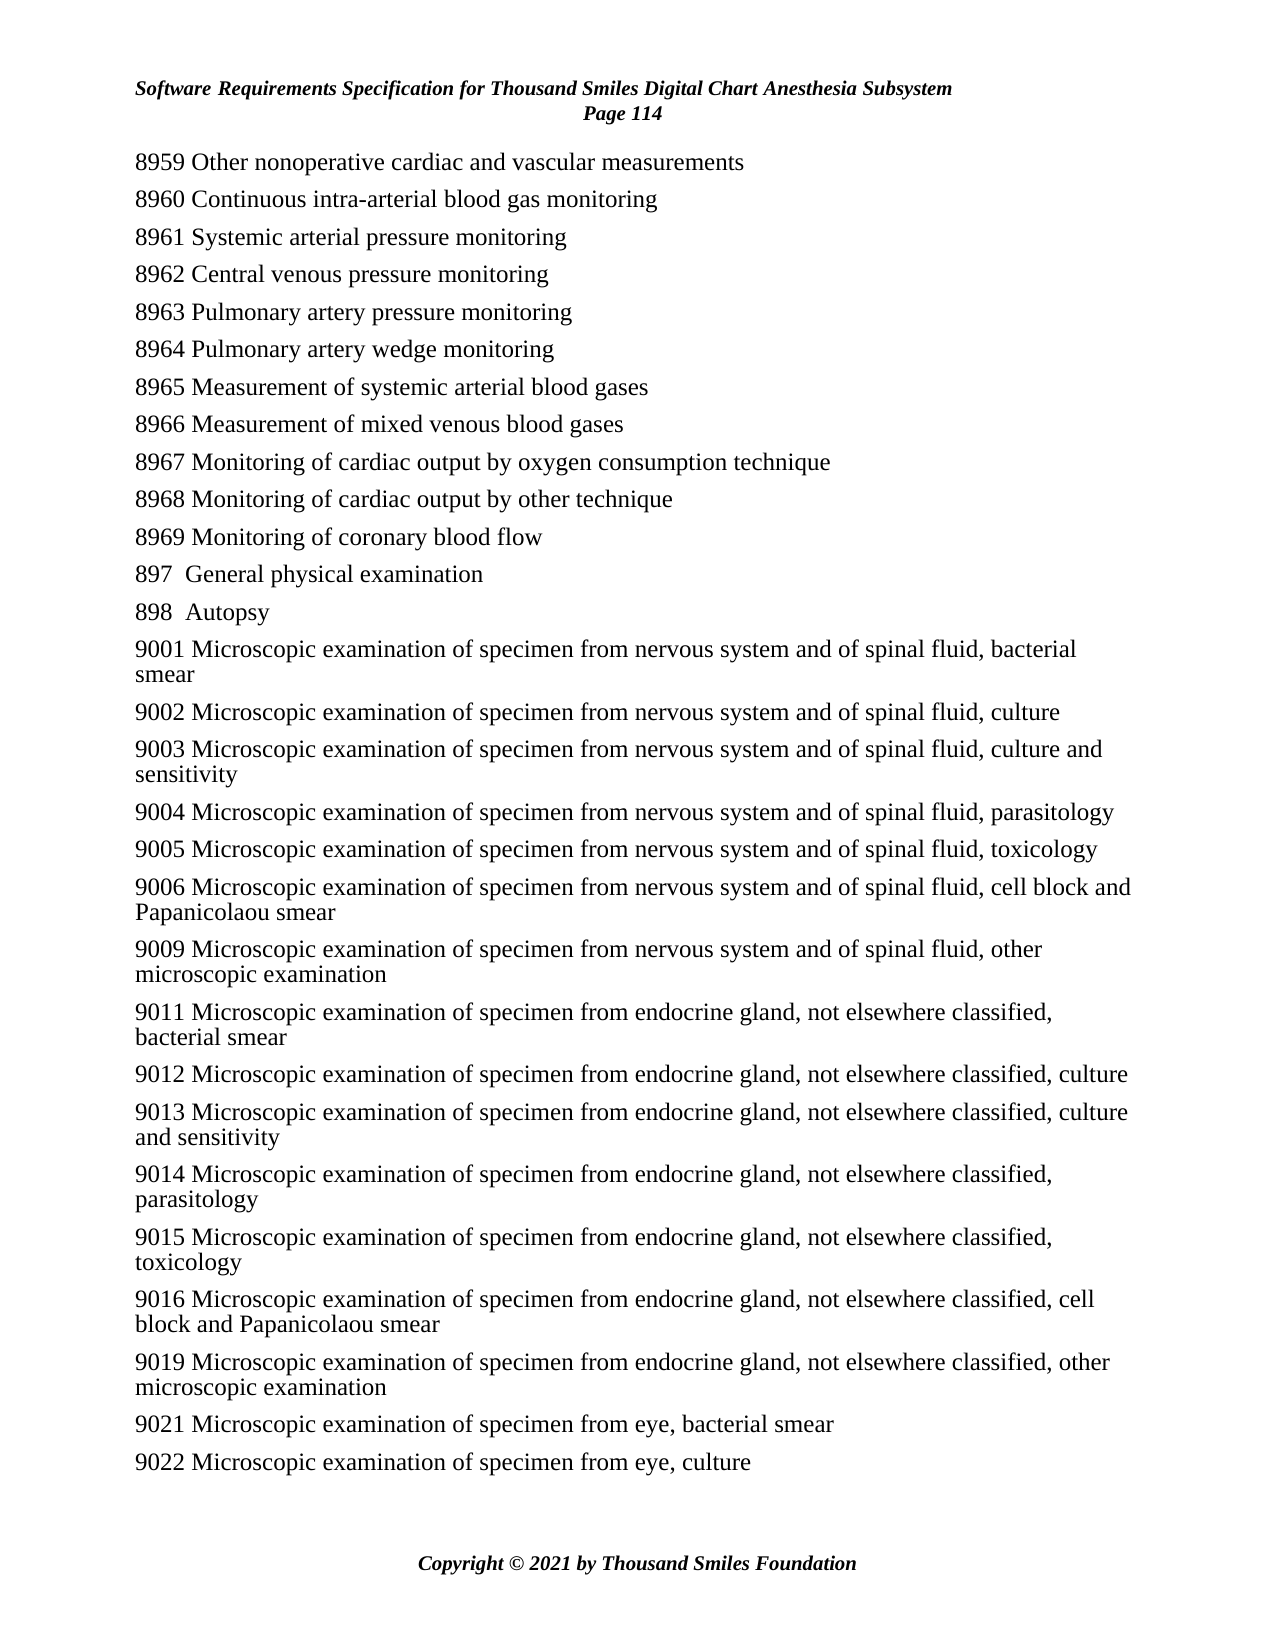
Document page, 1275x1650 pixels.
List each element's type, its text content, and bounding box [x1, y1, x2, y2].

text 897 General physical examination [135, 562, 1140, 587]
text 9011 Microscopic examination of specimen from endocrine gland, not elsewhere classified, bacterial smear [135, 1000, 1140, 1050]
text 8969 Monitoring of coronary blood flow [135, 525, 1140, 550]
text 9003 Microscopic examination of specimen from nervous system and of spinal fluid, culture and sensitivity [135, 737, 1140, 787]
text 9013 Microscopic examination of specimen from endocrine gland, not elsewhere classified, culture and sensitivity [135, 1100, 1140, 1150]
text 9021 Microscopic examination of specimen from eye, bacterial smear [135, 1412, 1140, 1437]
text 8967 Monitoring of cardiac output by oxygen consumption technique [135, 450, 1140, 475]
text 9014 Microscopic examination of specimen from endocrine gland, not elsewhere classified, parasitology [135, 1162, 1140, 1212]
text 8963 Pulmonary artery pressure monitoring [135, 300, 1140, 325]
text 8964 Pulmonary artery wedge monitoring [135, 337, 1140, 362]
text 9022 Microscopic examination of specimen from eye, culture [135, 1450, 1140, 1475]
text 9016 Microscopic examination of specimen from endocrine gland, not elsewhere classified, cell block and Papanicolaou smear [135, 1287, 1140, 1337]
text 8962 Central venous pressure monitoring [135, 262, 1140, 287]
text 9002 Microscopic examination of specimen from nervous system and of spinal fluid, culture [135, 700, 1140, 725]
text 898 Autopsy [135, 600, 1140, 625]
text 9006 Microscopic examination of specimen from nervous system and of spinal fluid, cell block and Papanicolaou smear [135, 875, 1140, 925]
text 8965 Measurement of systemic arterial blood gases [135, 375, 1140, 400]
text 8966 Measurement of mixed venous blood gases [135, 412, 1140, 437]
text 9005 Microscopic examination of specimen from nervous system and of spinal fluid, toxicology [135, 837, 1140, 862]
text 8961 Systemic arterial pressure monitoring [135, 225, 1140, 250]
text 9001 Microscopic examination of specimen from nervous system and of spinal fluid, bacterial smear [135, 637, 1140, 687]
text 8968 Monitoring of cardiac output by other technique [135, 487, 1140, 512]
text 9009 Microscopic examination of specimen from nervous system and of spinal fluid, other microscopic examination [135, 937, 1140, 987]
text 9004 Microscopic examination of specimen from nervous system and of spinal fluid, parasitology [135, 800, 1140, 825]
text 9015 Microscopic examination of specimen from endocrine gland, not elsewhere classified, toxicology [135, 1225, 1140, 1275]
text 8960 Continuous intra-arterial blood gas monitoring [135, 187, 1140, 212]
text 9019 Microscopic examination of specimen from endocrine gland, not elsewhere classified, other microscopic examination [135, 1350, 1140, 1400]
text 9012 Microscopic examination of specimen from endocrine gland, not elsewhere classified, culture [135, 1062, 1140, 1087]
text 8959 Other nonoperative cardiac and vascular measurements [135, 150, 1140, 175]
